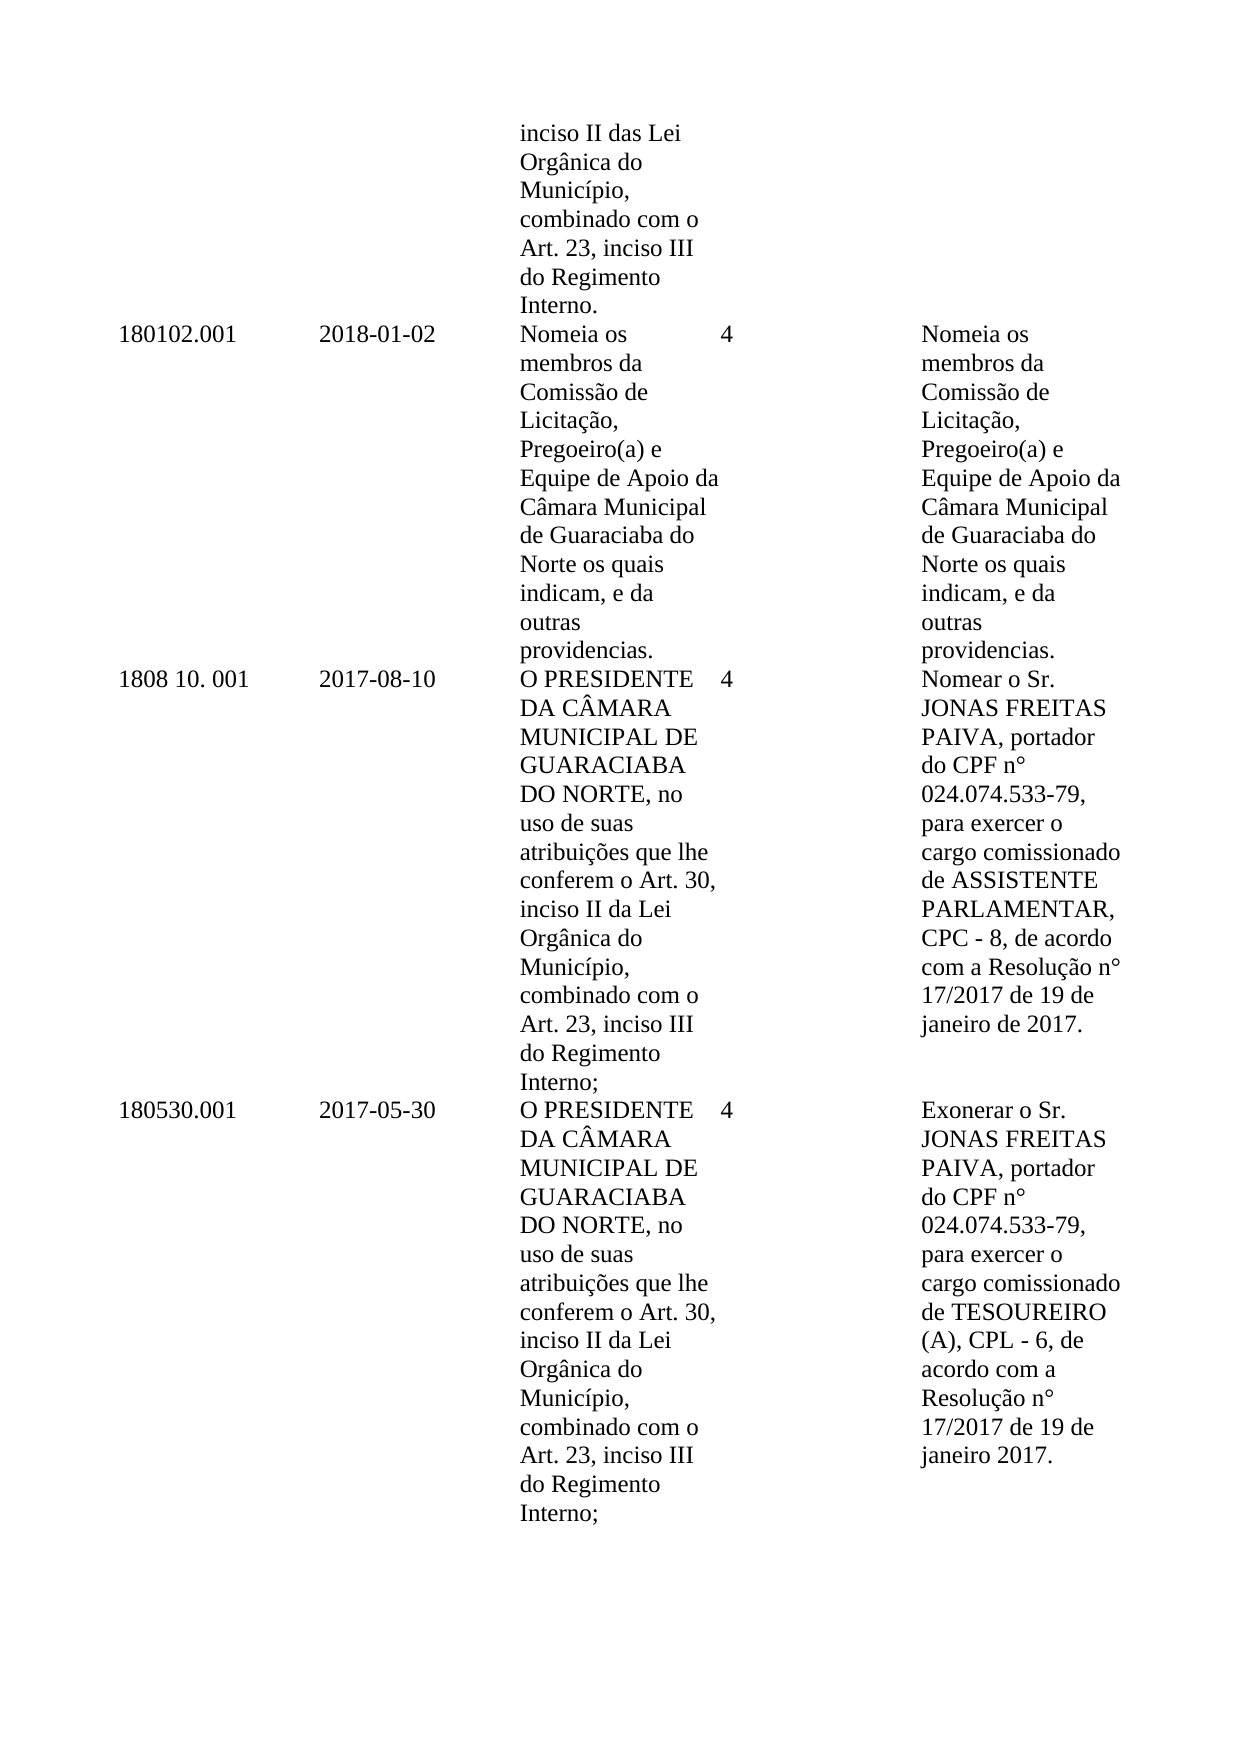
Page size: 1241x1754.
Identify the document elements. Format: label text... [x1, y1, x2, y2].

table_cell 1808 10. 001 [118, 664, 319, 1096]
table_cell [720, 118, 921, 319]
table_cell 2017-08-10 [319, 664, 519, 1096]
table_cell Nomeia os membros da Comissão de Licitação, Pregoeiro(a) e Equipe de Apoio da Câmara Municipal de Guaraciaba do Norte os quais indicam, e da outras providencias. [921, 319, 1122, 664]
table_cell Nomear o Sr. JONAS FREITAS PAIVA, portador do CPF n° 024.074.533-79, para exercer o cargo comissionado de ASSISTENTE PARLAMENTAR, CPC - 8, de acordo com a Resolução n° 17/2017 de 19 de janeiro de 2017. [921, 664, 1122, 1096]
table_cell O PRESIDENTE DA CÂMARA MUNICIPAL DE GUARACIABA DO NORTE, no uso de suas atribuições que lhe conferem o Art. 30, inciso II da Lei Orgânica do Município, combinado com o Art. 23, inciso III do Regimento Interno; [520, 1096, 720, 1527]
table_cell [118, 118, 319, 319]
table_cell Nomeia os membros da Comissão de Licitação, Pregoeiro(a) e Equipe de Apoio da Câmara Municipal de Guaraciaba do Norte os quais indicam, e da outras providencias. [520, 319, 720, 664]
table_cell 180102.001 [118, 319, 319, 664]
table_cell 2017-05-30 [319, 1096, 519, 1527]
table_cell [319, 118, 519, 319]
table_cell O PRESIDENTE DA CÂMARA MUNICIPAL DE GUARACIABA DO NORTE, no uso de suas atribuições que lhe conferem o Art. 30, inciso II da Lei Orgânica do Município, combinado com o Art. 23, inciso III do Regimento Interno; [520, 664, 720, 1096]
table_cell 4 [720, 319, 921, 664]
table_cell 4 [720, 1096, 921, 1527]
table_cell 2018-01-02 [319, 319, 519, 664]
table_cell 180530.001 [118, 1096, 319, 1527]
table_cell 4 [720, 664, 921, 1096]
table_cell [921, 118, 1122, 319]
table_cell inciso II das Lei Orgânica do Município, combinado com o Art. 23, inciso III do Regimento Interno. [520, 118, 720, 319]
table_cell Exonerar o Sr. JONAS FREITAS PAIVA, portador do CPF n° 024.074.533-79, para exercer o cargo comissionado de TESOUREIRO (A), CPL - 6, de acordo com a Resolução n° 17/2017 de 19 de janeiro 2017. [921, 1096, 1122, 1527]
